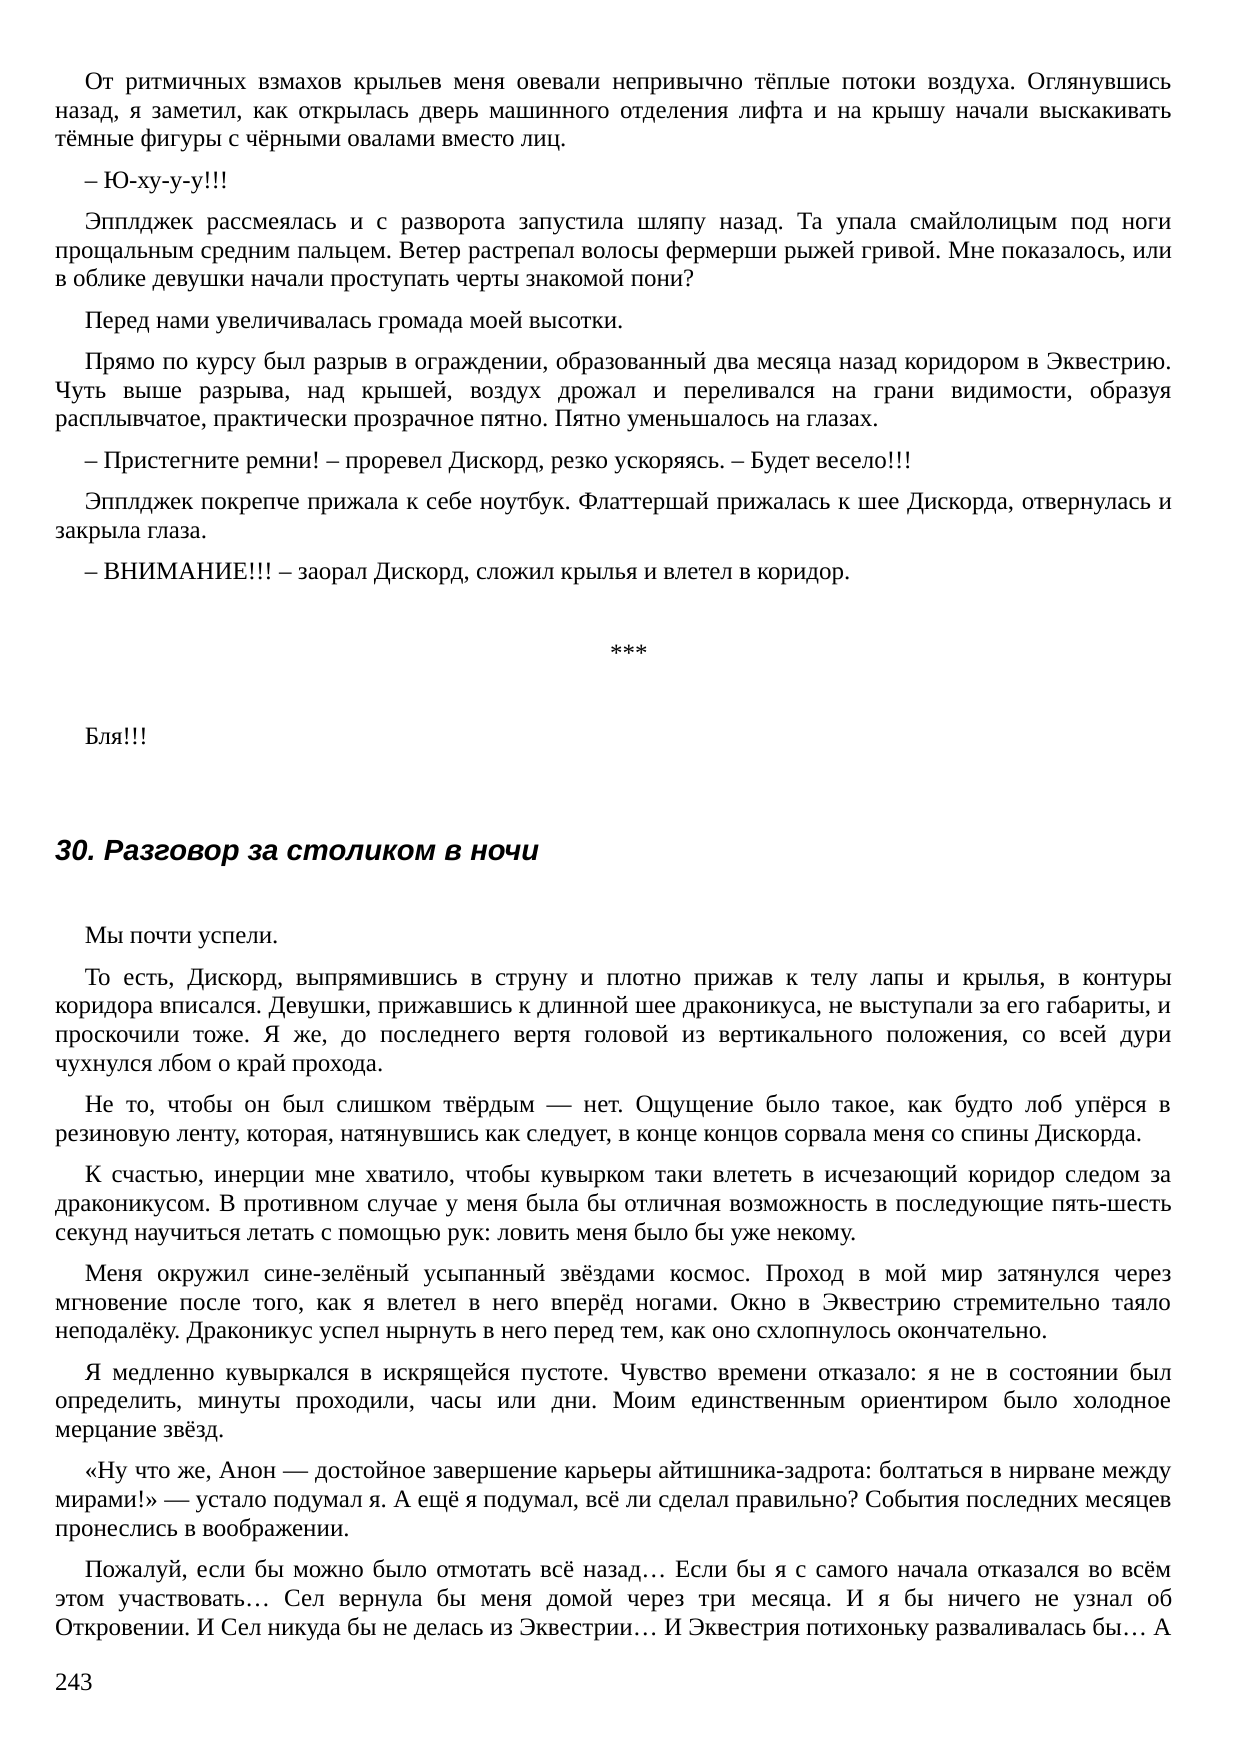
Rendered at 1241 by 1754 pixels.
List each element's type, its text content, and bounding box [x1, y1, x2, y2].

text Перед нами увеличивалась громада моей высотки. [55, 305, 1173, 333]
text – Пристегните ремни! – проревел Дискорд, резко ускоряясь. – Будет весело!!! [55, 445, 1173, 473]
text Мы почти успели. [55, 921, 1173, 949]
text *** [55, 638, 1173, 667]
text Бля!!! [55, 721, 1173, 750]
text Я медленно кувыркался в искрящейся пустоте. Чувство времени отказало: я не в состоянии был определить, минуты проходили, часы или дни. Моим единственным ориентиром было холодное мерцание звёзд. [55, 1357, 1173, 1443]
text То есть, Дискорд, выпрямившись в струну и плотно прижав к телу лапы и крылья, в контуры коридора вписался. Девушки, прижавшись к длинной шее драконикуса, не выступали за его габариты, и проскочили тоже. Я же, до последнего вертя головой из вертикального положения, со всей дури чухнулся лбом о край прохода. [55, 962, 1173, 1077]
text К счастью, инерции мне хватило, чтобы кувырком таки влететь в исчезающий коридор следом за драконикусом. В противном случае у меня была бы отличная возможность в последующие пять-шесть секунд научиться летать с помощью рук: ловить меня было бы уже некому. [55, 1159, 1173, 1246]
text «Ну что же, Анон — достойное завершение карьеры айтишника-задрота: болтаться в нирване между мирами!» — устало подумал я. А ещё я подумал, всё ли сделал правильно? События последних месяцев пронеслись в воображении. [55, 1456, 1173, 1542]
text Меня окружил сине-зелёный усыпанный звёздами космос. Проход в мой мир затянулся через мгновение после того, как я влетел в него вперёд ногами. Окно в Эквестрию стремительно таяло неподалёку. Драконикус успел нырнуть в него перед тем, как оно схлопнулось окончательно. [55, 1258, 1173, 1344]
text Эпплджек рассмеялась и с разворота запустила шляпу назад. Та упала смайлолицым под ноги прощальным средним пальцем. Ветер растрепал волосы фермерши рыжей гривой. Мне показалось, или в облике девушки начали проступать черты знакомой пони? [55, 206, 1173, 292]
text Пожалуй, если бы можно было отмотать всё назад… Если бы я с самого начала отказался во всём этом участвовать… Сел вернула бы меня домой через три месяца. И я бы ничего не узнал об Откровении. И Сел никуда бы не делась из Эквестрии… И Эквестрия потихоньку разваливалась бы… А [55, 1554, 1173, 1641]
text От ритмичных взмахов крыльев меня овевали непривычно тёплые потоки воздуха. Оглянувшись назад, я заметил, как открылась дверь машинного отделения лифта и на крышу начали выскакивать тёмные фигуры с чёрными овалами вместо лиц. [55, 66, 1173, 152]
text – ВНИМАНИЕ!!! – заорал Дискорд, сложил крылья и влетел в коридор. [55, 556, 1173, 585]
text Эпплджек покрепче прижала к себе ноутбук. Флаттершай прижалась к шее Дискорда, отвернулась и закрыла глаза. [55, 486, 1173, 543]
subtitle 30. Разговор за столиком в ночи [55, 833, 1173, 867]
text – Ю-ху-у-у!!! [55, 165, 1173, 193]
text Не то, чтобы он был слишком твёрдым — нет. Ощущение было такое, как будто лоб упёрся в резиновую ленту, которая, натянувшись как следует, в конце концов сорвала меня со спины Дискорда. [55, 1089, 1173, 1147]
text Прямо по курсу был разрыв в ограждении, образованный два месяца назад коридором в Эквестрию. Чуть выше разрыва, над крышей, воздух дрожал и переливался на грани видимости, образуя расплывчатое, практически прозрачное пятно. Пятно уменьшалось на глазах. [55, 346, 1173, 432]
